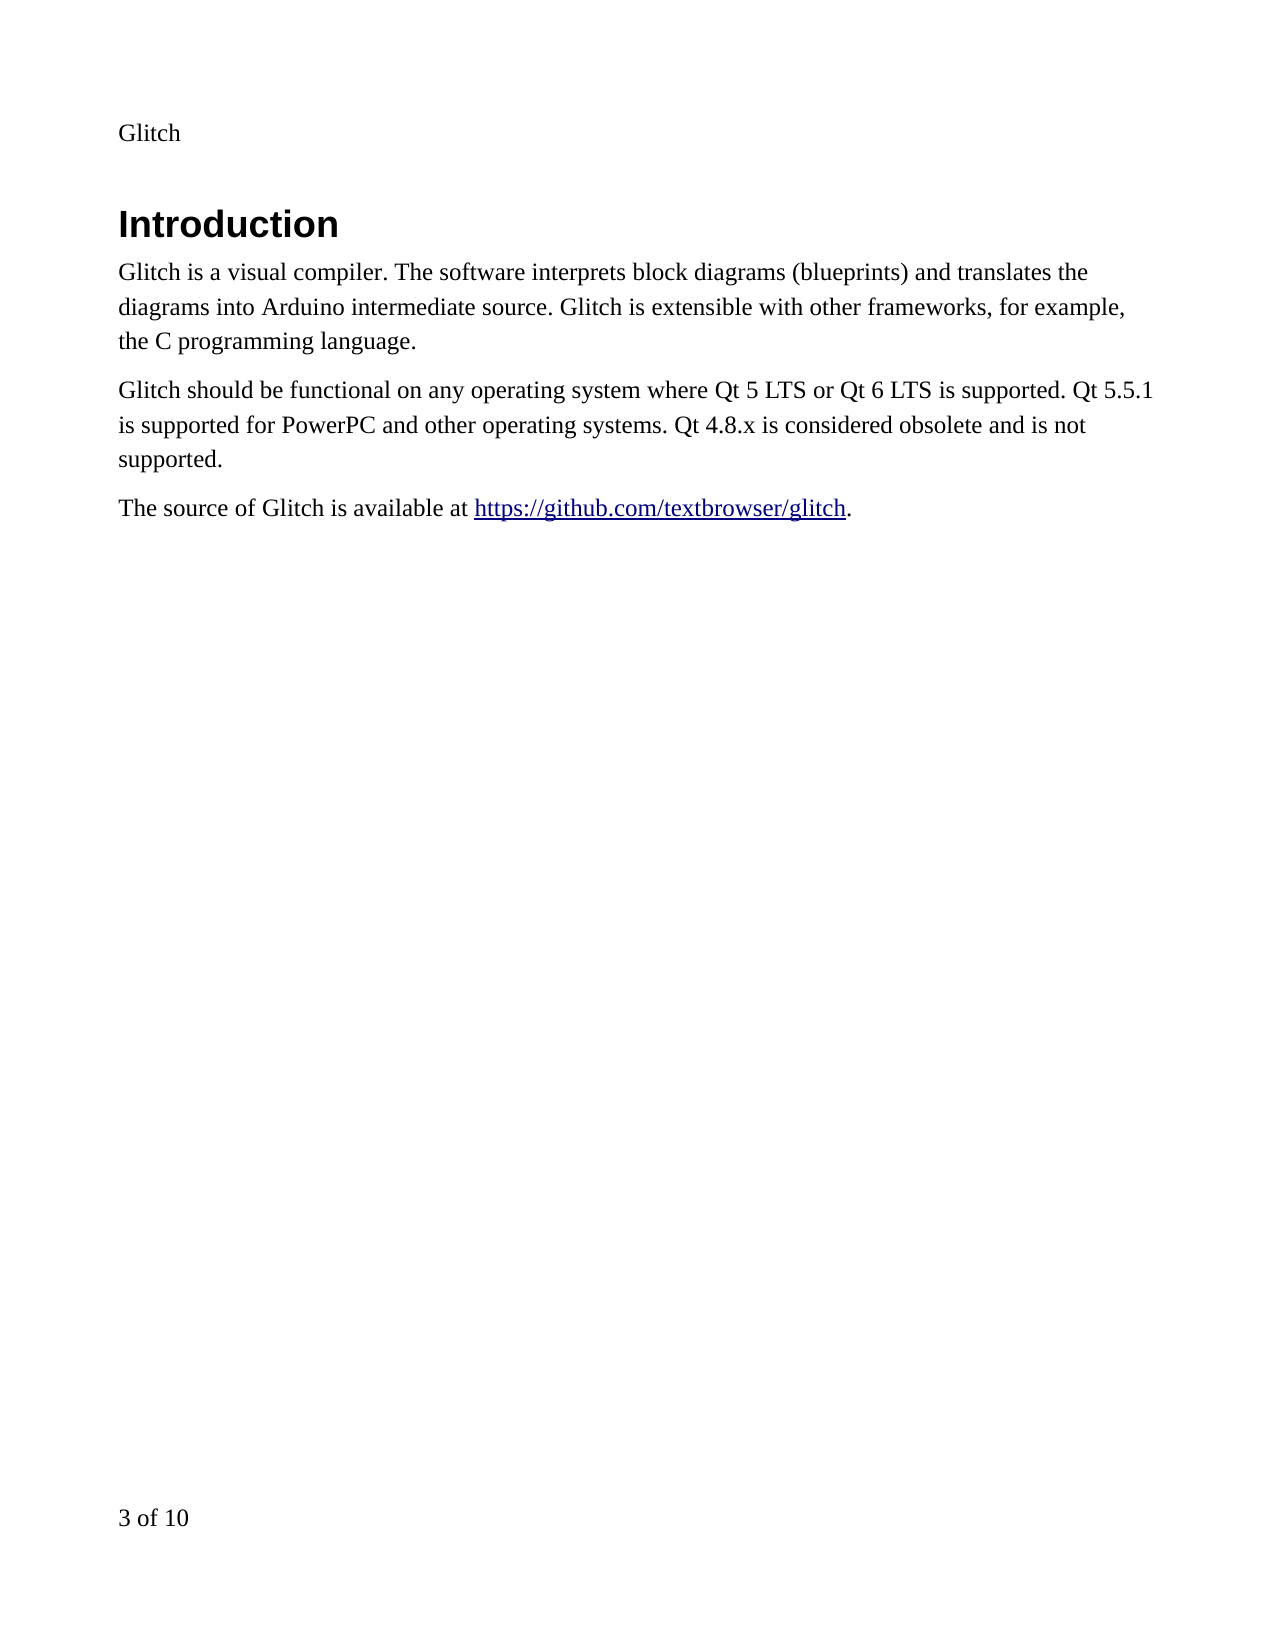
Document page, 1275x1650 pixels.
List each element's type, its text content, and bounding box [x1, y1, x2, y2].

subtitle Introduction [118, 201, 1157, 245]
text The source of Glitch is available at https://github.com/textbrowser/glitch. [118, 493, 1157, 522]
text Glitch is a visual compiler. The software interprets block diagrams (blueprints) and translates the diagrams into Arduino intermediate source. Glitch is extensible with other frameworks, for example, the C programming language. [118, 257, 1157, 355]
text Glitch should be functional on any operating system where Qt 5 LTS or Qt 6 LTS is supported. Qt 5.5.1 is supported for PowerPC and other operating systems. Qt 4.8.x is considered obsolete and is not supported. [118, 376, 1157, 473]
